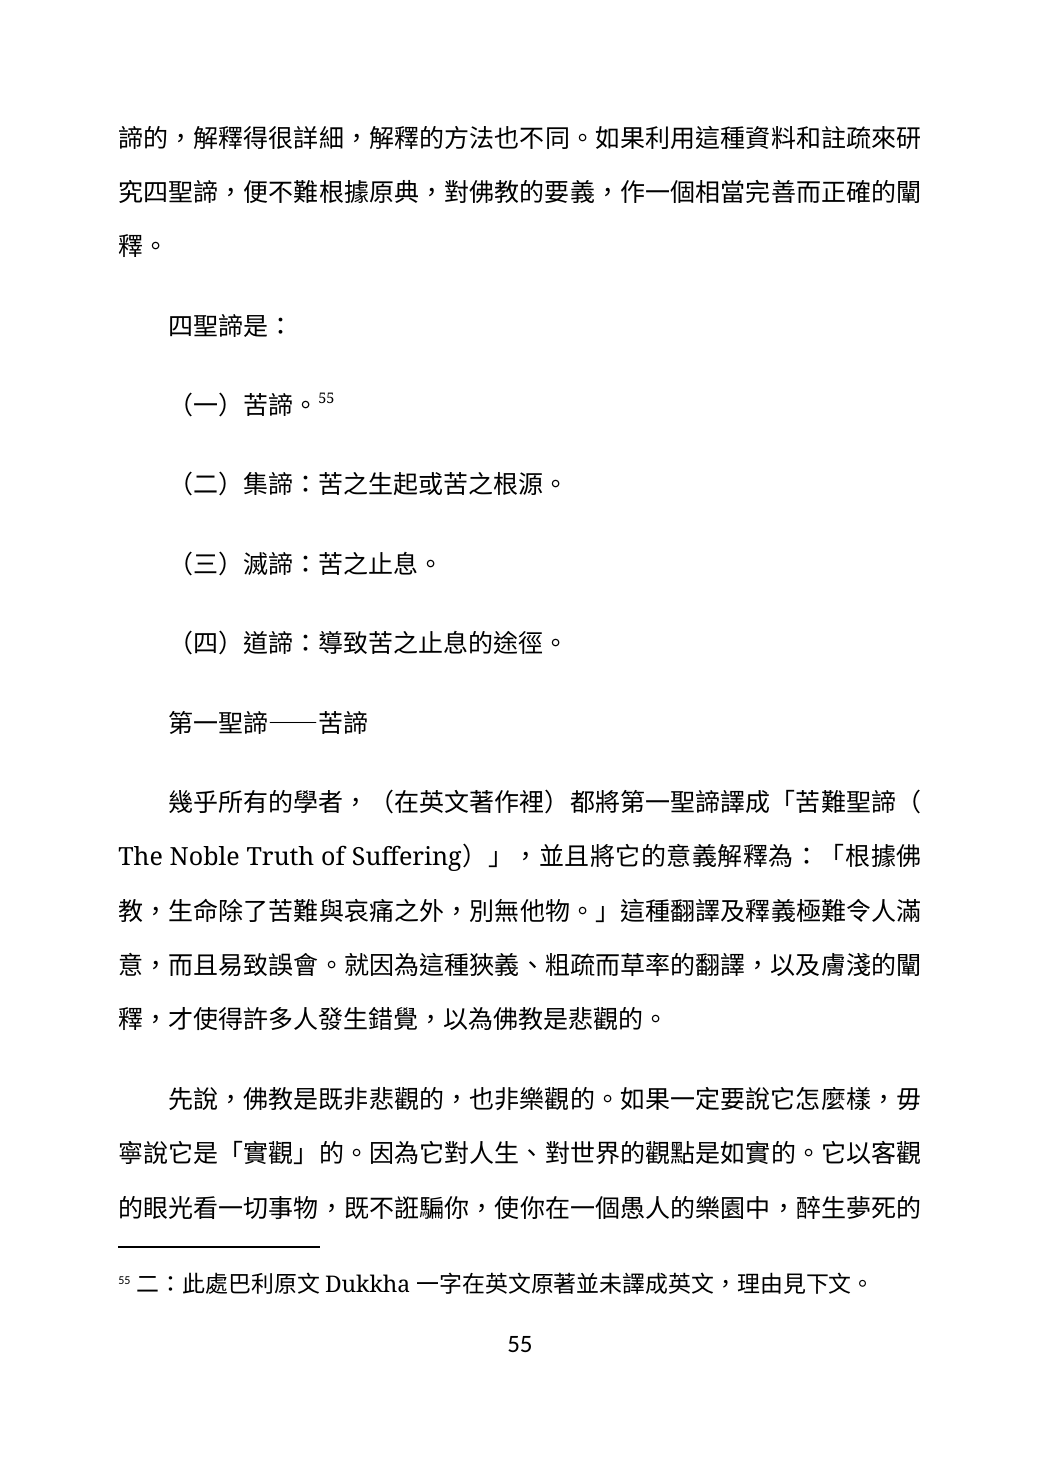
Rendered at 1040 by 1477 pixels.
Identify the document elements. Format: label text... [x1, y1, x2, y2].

text 幾乎所有的學者，（在英文著作裡）都將第一聖諦譯成「苦難聖諦（ The Noble Truth of Suffering）」，並且將它的意義解釋為：「根據佛教，生命除了苦難與哀痛之外，別無他物。」這種翻譯及釋義極難令人滿意，而且易致誤會。就因為這種狹義、粗疏而草率的翻譯，以及膚淺的闡釋，才使得許多人發生錯覺，以為佛教是悲觀的。 [118, 782, 921, 1036]
text 先說，佛教是既非悲觀的，也非樂觀的。如果一定要說它怎麼樣，毋寧說它是「實觀」的。因為它對人生、對世界的觀點是如實的。它以客觀的眼光看一切事物，既不誑騙你，使你在一個愚人的樂園中，醉生夢死的 [118, 1079, 921, 1224]
text （三）滅諦：苦之止息。 [118, 544, 921, 581]
text 第一聖諦——苦諦 [118, 703, 921, 739]
text （二）集諦：苦之生起或苦之根源。 [118, 465, 921, 501]
text 二：此處巴利原文 Dukkha 一字在英文原著並未譯成英文，理由見下文。 [118, 1266, 921, 1299]
text 諦的，解釋得很詳細，解釋的方法也不同。如果利用這種資料和註疏來研究四聖諦，便不難根據原典，對佛教的要義，作一個相當完善而正確的闡釋。 [118, 118, 921, 263]
text （四）道諦：導致苦之止息的途徑。 [118, 624, 921, 660]
text 四聖諦是： [118, 306, 921, 342]
text （一）苦諦。 [118, 386, 921, 422]
